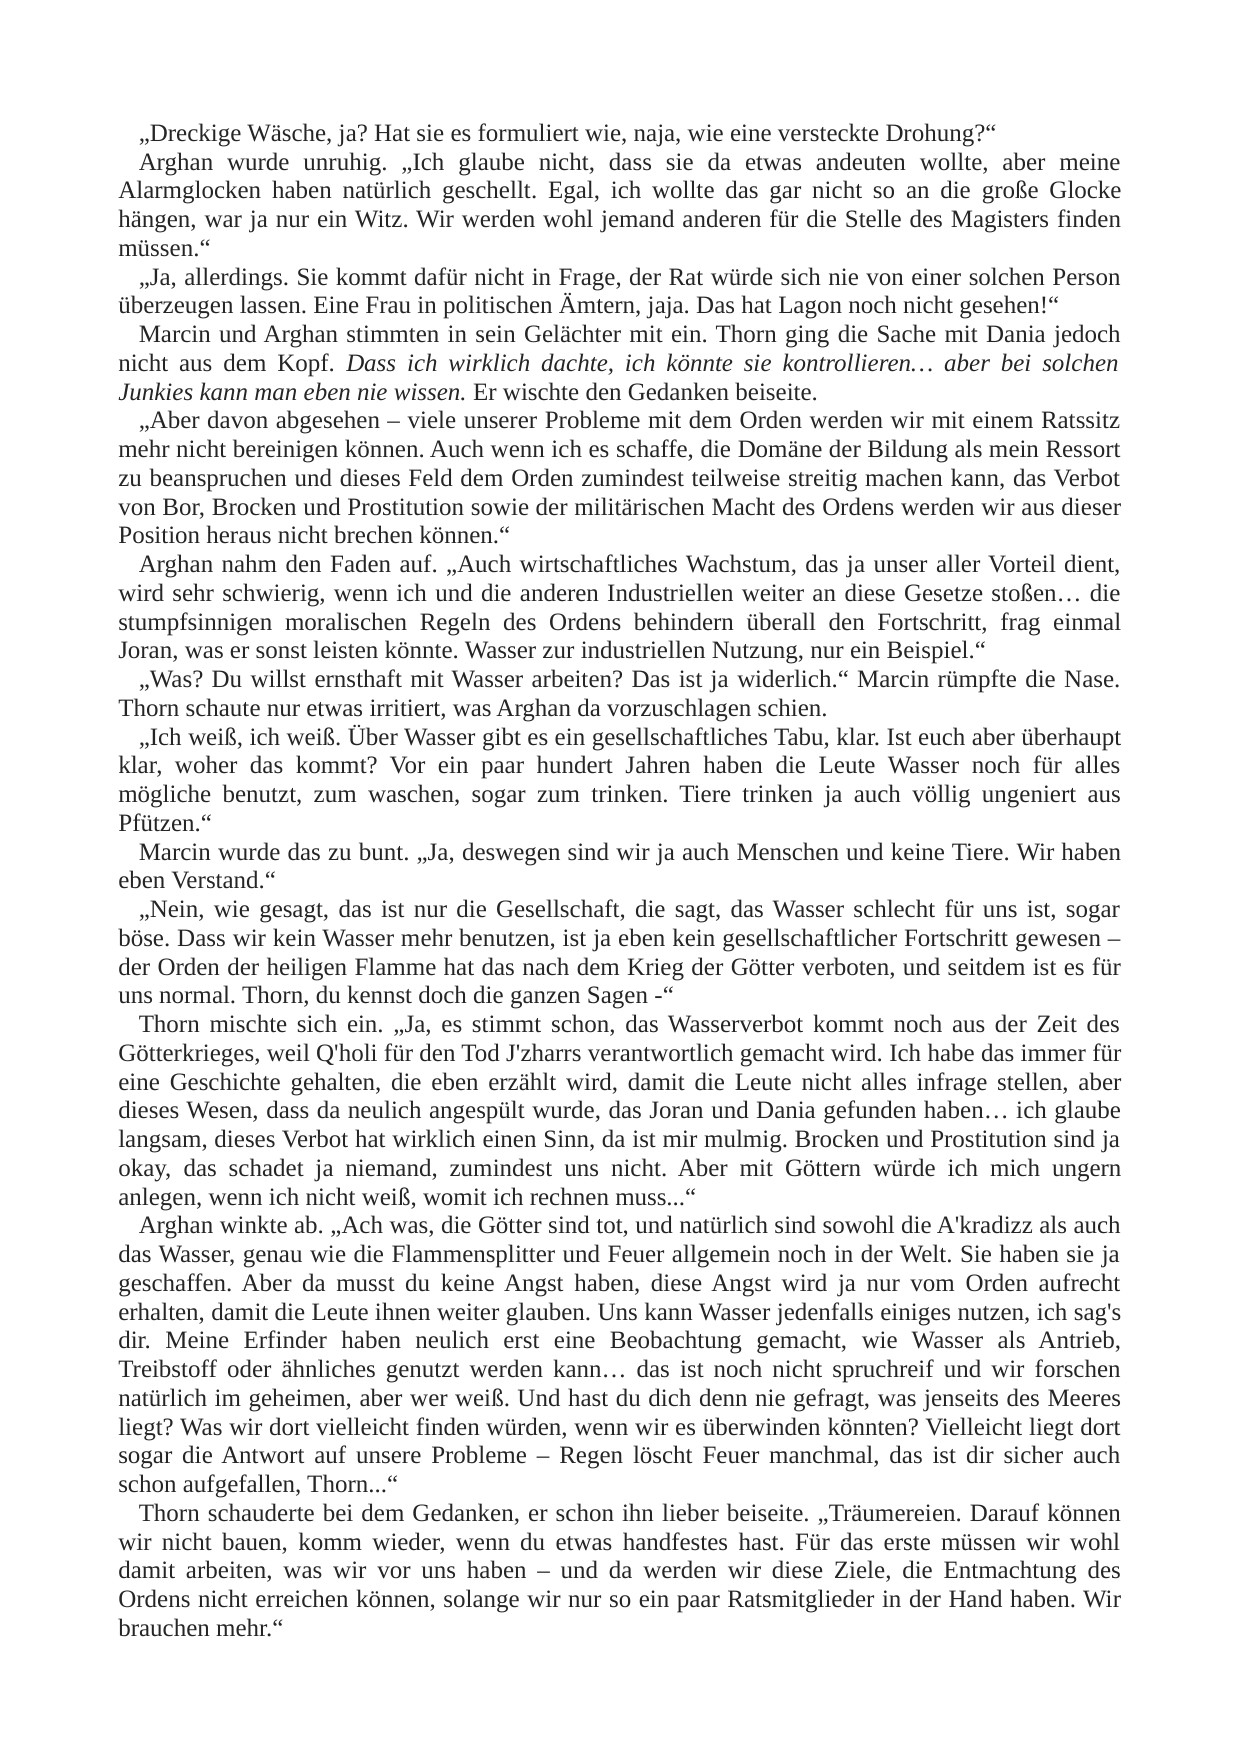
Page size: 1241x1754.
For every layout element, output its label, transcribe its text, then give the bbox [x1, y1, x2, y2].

text „Aber davon abgesehen – viele unserer Probleme mit dem Orden werden wir mit einem Ratssitz mehr nicht bereinigen können. Auch wenn ich es schaffe, die Domäne der Bildung als mein Ressort zu beanspruchen und dieses Feld dem Orden zumindest teilweise streitig machen kann, das Verbot von Bor, Brocken und Prostitution sowie der militärischen Macht des Ordens werden wir aus dieser Position heraus nicht brechen können.“ [118, 406, 1122, 549]
text „Nein, wie gesagt, das ist nur die Gesellschaft, die sagt, das Wasser schlecht für uns ist, sogar böse. Dass wir kein Wasser mehr benutzen, ist ja eben kein gesellschaftlicher Fortschritt gewesen – der Orden der heiligen Flamme hat das nach dem Krieg der Götter verboten, und seitdem ist es für uns normal. Thorn, du kennst doch die ganzen Sagen -“ [118, 894, 1122, 1009]
text „Ich weiß, ich weiß. Über Wasser gibt es ein gesellschaftliches Tabu, klar. Ist euch aber überhaupt klar, woher das kommt? Vor ein paar hundert Jahren haben die Leute Wasser noch für alles mögliche benutzt, zum waschen, sogar zum trinken. Tiere trinken ja auch völlig ungeniert aus Pfützen.“ [118, 722, 1122, 837]
text Arghan nahm den Faden auf. „Auch wirtschaftliches Wachstum, das ja unser aller Vorteil dient, wird sehr schwierig, wenn ich und die anderen Industriellen weiter an diese Gesetze stoßen… die stumpfsinnigen moralischen Regeln des Ordens behindern überall den Fortschritt, frag einmal Joran, was er sonst leisten könnte. Wasser zur industriellen Nutzung, nur ein Beispiel.“ [118, 549, 1122, 664]
text Arghan wurde unruhig. „Ich glaube nicht, dass sie da etwas andeuten wollte, aber meine Alarmglocken haben natürlich geschellt. Egal, ich wollte das gar nicht so an die große Glocke hängen, war ja nur ein Witz. Wir werden wohl jemand anderen für die Stelle des Magisters finden müssen.“ [118, 147, 1122, 262]
text Marcin wurde das zu bunt. „Ja, deswegen sind wir ja auch Menschen und keine Tiere. Wir haben eben Verstand.“ [118, 837, 1122, 894]
text Thorn mischte sich ein. „Ja, es stimmt schon, das Wasserverbot kommt noch aus der Zeit des Götterkrieges, weil Q'holi für den Tod J'zharrs verantwortlich gemacht wird. Ich habe das immer für eine Geschichte gehalten, die eben erzählt wird, damit die Leute nicht alles infrage stellen, aber dieses Wesen, dass da neulich angespült wurde, das Joran und Dania gefunden haben… ich glaube langsam, dieses Verbot hat wirklich einen Sinn, da ist mir mulmig. Brocken und Prostitution sind ja okay, das schadet ja niemand, zumindest uns nicht. Aber mit Göttern würde ich mich ungern anlegen, wenn ich nicht weiß, womit ich rechnen muss...“ [118, 1009, 1122, 1211]
text „Ja, allerdings. Sie kommt dafür nicht in Frage, der Rat würde sich nie von einer solchen Person überzeugen lassen. Eine Frau in politischen Ämtern, jaja. Das hat Lagon noch nicht gesehen!“ [118, 262, 1122, 319]
text Arghan winkte ab. „Ach was, die Götter sind tot, und natürlich sind sowohl die A'kradizz als auch das Wasser, genau wie die Flammensplitter und Feuer allgemein noch in der Welt. Sie haben sie ja geschaffen. Aber da musst du keine Angst haben, diese Angst wird ja nur vom Orden aufrecht erhalten, damit die Leute ihnen weiter glauben. Uns kann Wasser jedenfalls einiges nutzen, ich sag's dir. Meine Erfinder haben neulich erst eine Beobachtung gemacht, wie Wasser als Antrieb, Treibstoff oder ähnliches genutzt werden kann… das ist noch nicht spruchreif und wir forschen natürlich im geheimen, aber wer weiß. Und hast du dich denn nie gefragt, was jenseits des Meeres liegt? Was wir dort vielleicht finden würden, wenn wir es überwinden könnten? Vielleicht liegt dort sogar die Antwort auf unsere Probleme – Regen löscht Feuer manchmal, das ist dir sicher auch schon aufgefallen, Thorn...“ [118, 1211, 1122, 1498]
text „Was? Du willst ernsthaft mit Wasser arbeiten? Das ist ja widerlich.“ Marcin rümpfte die Nase. Thorn schaute nur etwas irritiert, was Arghan da vorzuschlagen schien. [118, 664, 1122, 722]
text Marcin und Arghan stimmten in sein Gelächter mit ein. Thorn ging die Sache mit Dania jedoch nicht aus dem Kopf. Dass ich wirklich dachte, ich könnte sie kontrollieren… aber bei solchen Junkies kann man eben nie wissen. Er wischte den Gedanken beiseite. [118, 319, 1122, 406]
text Thorn schauderte bei dem Gedanken, er schon ihn lieber beiseite. „Träumereien. Darauf können wir nicht bauen, komm wieder, wenn du etwas handfestes hast. Für das erste müssen wir wohl damit arbeiten, was wir vor uns haben – und da werden wir diese Ziele, die Entmachtung des Ordens nicht erreichen können, solange wir nur so ein paar Ratsmitglieder in der Hand haben. Wir brauchen mehr.“ [118, 1498, 1122, 1642]
text „Dreckige Wäsche, ja? Hat sie es formuliert wie, naja, wie eine versteckte Drohung?“ [118, 118, 1122, 147]
